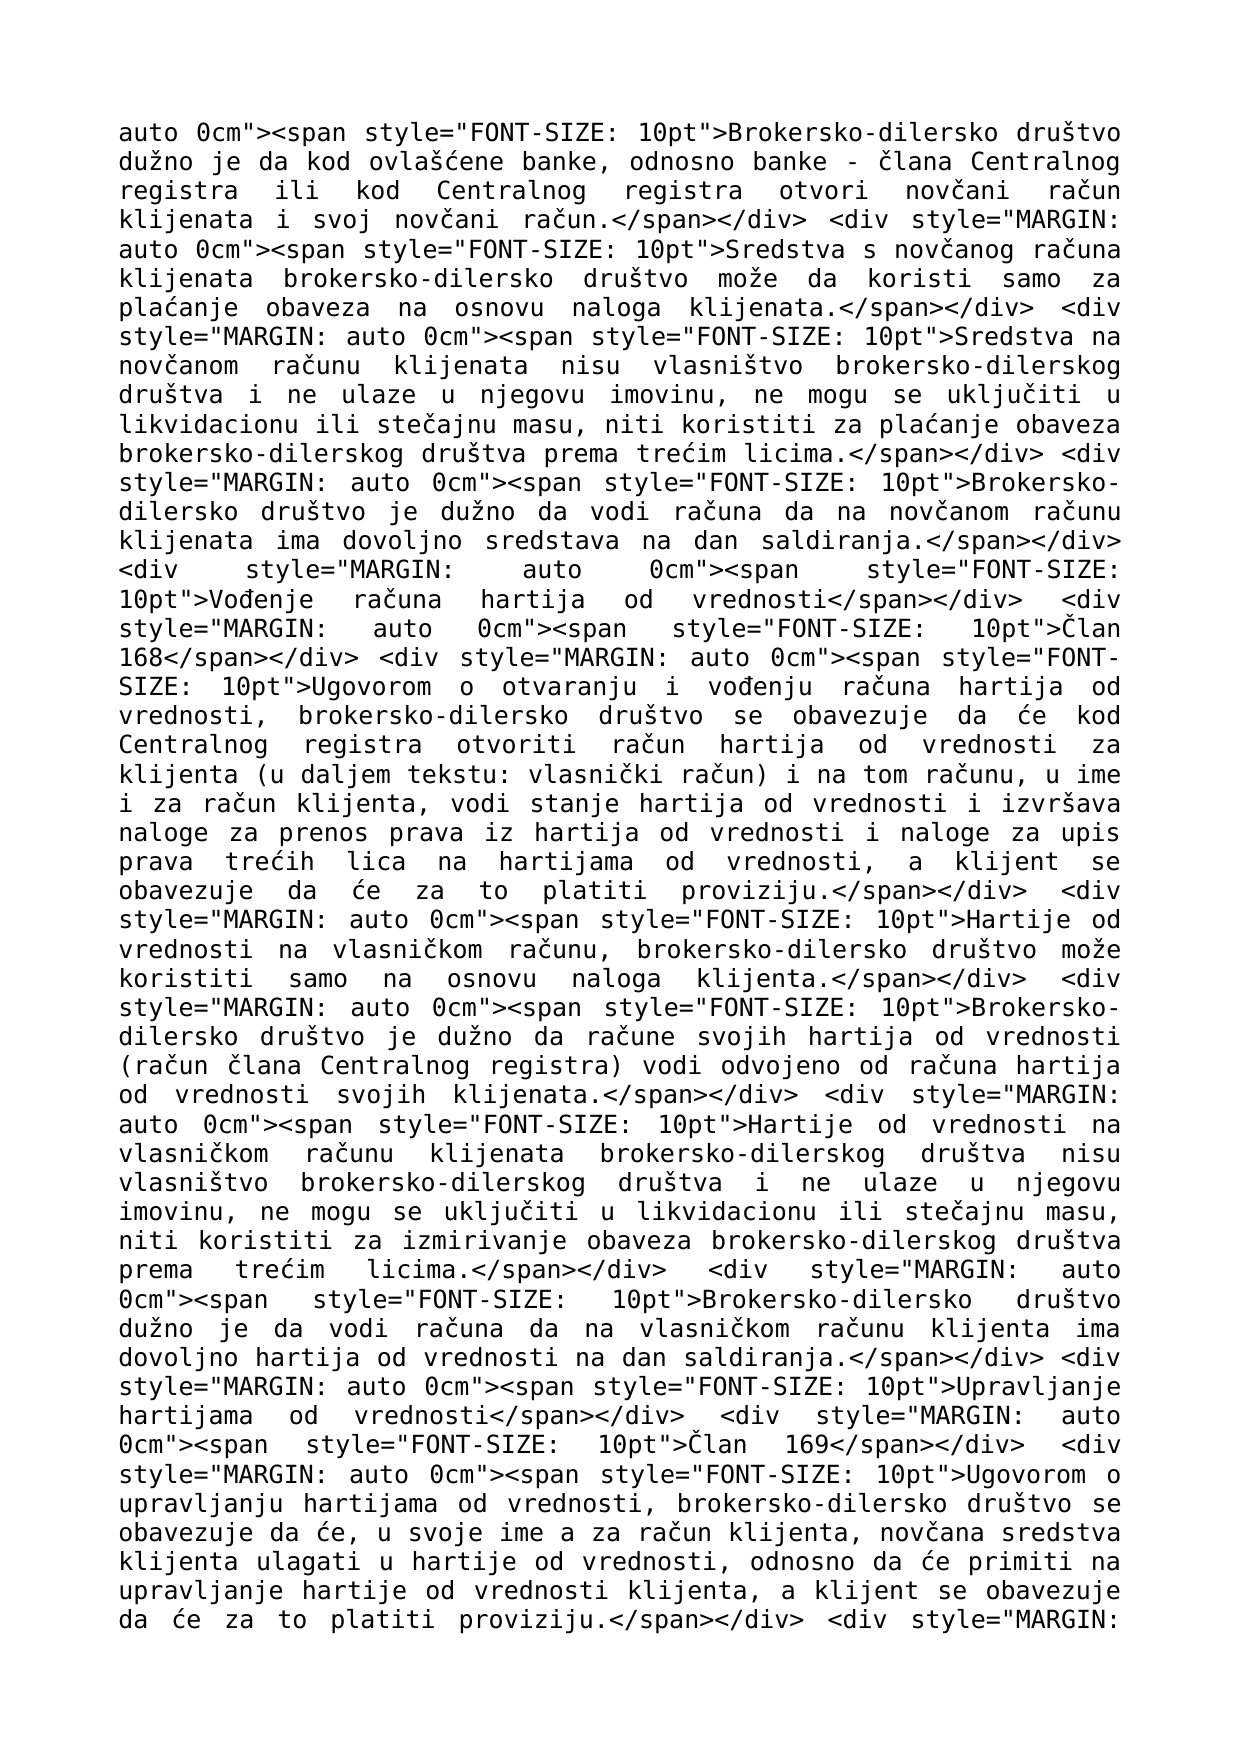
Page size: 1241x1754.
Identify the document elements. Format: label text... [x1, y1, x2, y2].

text auto 0cm"><span style="FONT-SIZE: 10pt">Brokersko-dilersko društvo dužno je da kod ovlašćene banke, odnosno banke - člana Centralnog registra ili kod Centralnog registra otvori novčani račun klijenata i svoj novčani račun.</span></div> <div style="MARGIN: auto 0cm"><span style="FONT-SIZE: 10pt">Sredstva s novčanog računa klijenata brokersko-dilersko društvo može da koristi samo za plaćanje obaveza na osnovu naloga klijenata.</span></div> <div style="MARGIN: auto 0cm"><span style="FONT-SIZE: 10pt">Sredstva na novčanom računu klijenata nisu vlasništvo brokersko-dilerskog društva i ne ulaze u njegovu imovinu, ne mogu se uključiti u likvidacionu ili stečajnu masu, niti koristiti za plaćanje obaveza brokersko-dilerskog društva prema trećim licima.</span></div> <div style="MARGIN: auto 0cm"><span style="FONT-SIZE: 10pt">Brokersko-dilersko društvo je dužno da vodi računa da na novčanom računu klijenata ima dovoljno sredstava na dan saldiranja.</span></div> <div style="MARGIN: auto 0cm"><span style="FONT-SIZE: 10pt">Vođenje računa hartija od vrednosti</span></div> <div style="MARGIN: auto 0cm"><span style="FONT-SIZE: 10pt">Član 168</span></div> <div style="MARGIN: auto 0cm"><span style="FONT-SIZE: 10pt">Ugovorom o otvaranju i vođenju računa hartija od vrednosti, brokersko-dilersko društvo se obavezuje da će kod Centralnog registra otvoriti račun hartija od vrednosti za klijenta (u daljem tekstu: vlasnički račun) i na tom računu, u ime i za račun klijenta, vodi stanje hartija od vrednosti i izvršava naloge za prenos prava iz hartija od vrednosti i naloge za upis prava trećih lica na hartijama od vrednosti, a klijent se obavezuje da će za to platiti proviziju.</span></div> <div style="MARGIN: auto 0cm"><span style="FONT-SIZE: 10pt">Hartije od vrednosti na vlasničkom računu, brokersko-dilersko društvo može koristiti samo na osnovu naloga klijenta.</span></div> <div style="MARGIN: auto 0cm"><span style="FONT-SIZE: 10pt">Brokersko-dilersko društvo je dužno da račune svojih hartija od vrednosti (račun člana Centralnog registra) vodi odvojeno od računa hartija od vrednosti svojih klijenata.</span></div> <div style="MARGIN: auto 0cm"><span style="FONT-SIZE: 10pt">Hartije od vrednosti na vlasničkom računu klijenata brokersko-dilerskog društva nisu vlasništvo brokersko-dilerskog društva i ne ulaze u njegovu imovinu, ne mogu se uključiti u likvidacionu ili stečajnu masu, niti koristiti za izmirivanje obaveza brokersko-dilerskog društva prema trećim licima.</span></div> <div style="MARGIN: auto 0cm"><span style="FONT-SIZE: 10pt">Brokersko-dilersko društvo dužno je da vodi računa da na vlasničkom računu klijenta ima dovoljno hartija od vrednosti na dan saldiranja.</span></div> <div style="MARGIN: auto 0cm"><span style="FONT-SIZE: 10pt">Upravljanje hartijama od vrednosti</span></div> <div style="MARGIN: auto 0cm"><span style="FONT-SIZE: 10pt">Član 169</span></div> <div style="MARGIN: auto 0cm"><span style="FONT-SIZE: 10pt">Ugovorom o upravljanju hartijama od vrednosti, brokersko-dilersko društvo se obavezuje da će, u svoje ime a za račun klijenta, novčana sredstva klijenta ulagati u hartije od vrednosti, odnosno da će primiti na upravljanje hartije od vrednosti klijenta, a klijent se obavezuje da će za to platiti proviziju.</span></div> <div style="MARGIN: [118, 118, 1122, 1635]
